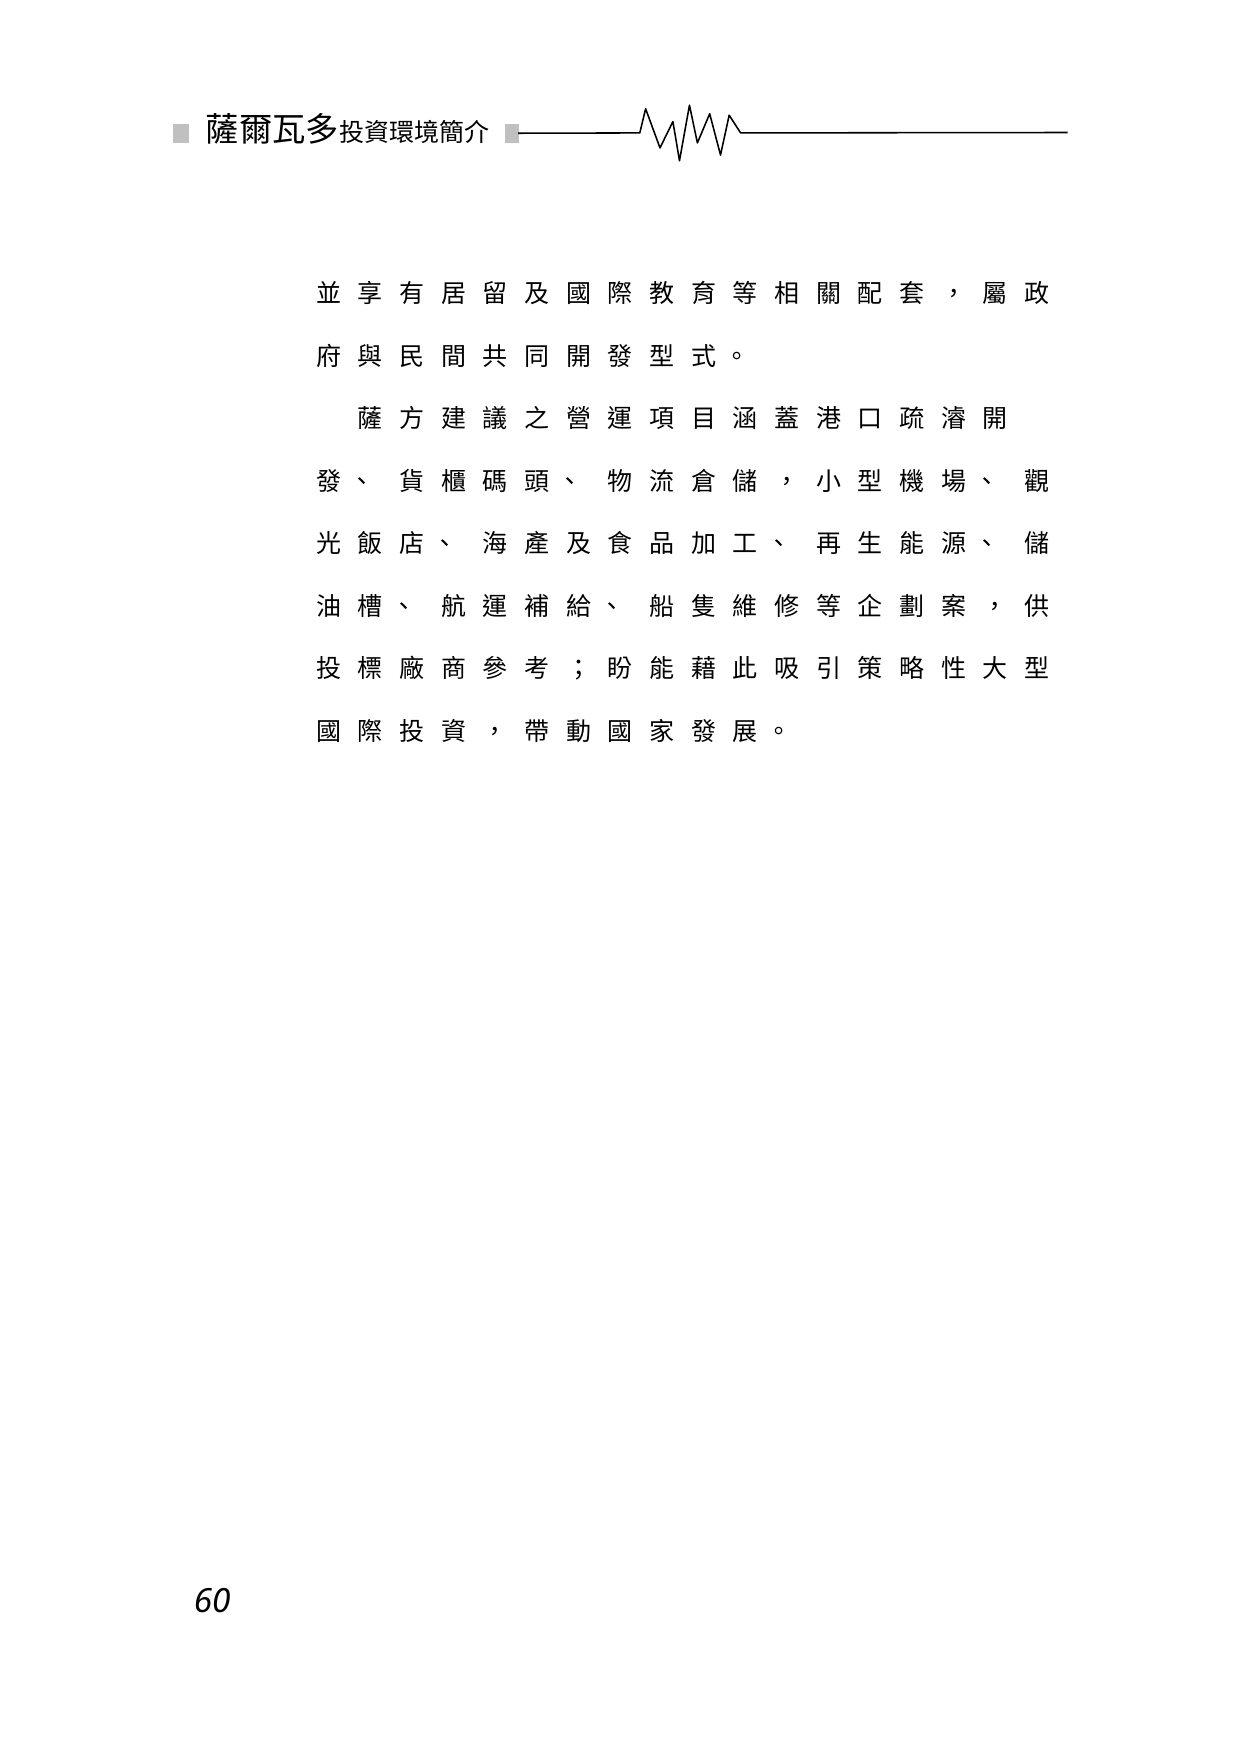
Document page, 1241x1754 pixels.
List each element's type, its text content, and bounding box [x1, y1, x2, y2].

text 並享有居留及國際教育等相關配套，屬政府與民間共同開發型式。 [281, 250, 1058, 375]
text 薩方建議之營運項目涵蓋港口疏濬開發、貨櫃碼頭、物流倉儲，小型機場、觀光飯店、海產及食品加工、再生能源、儲油槽、航運補給、船隻維修等企劃案，供投標廠商參考；盼能藉此吸引策略性大型國際投資，帶動國家發展。 [281, 375, 1058, 750]
